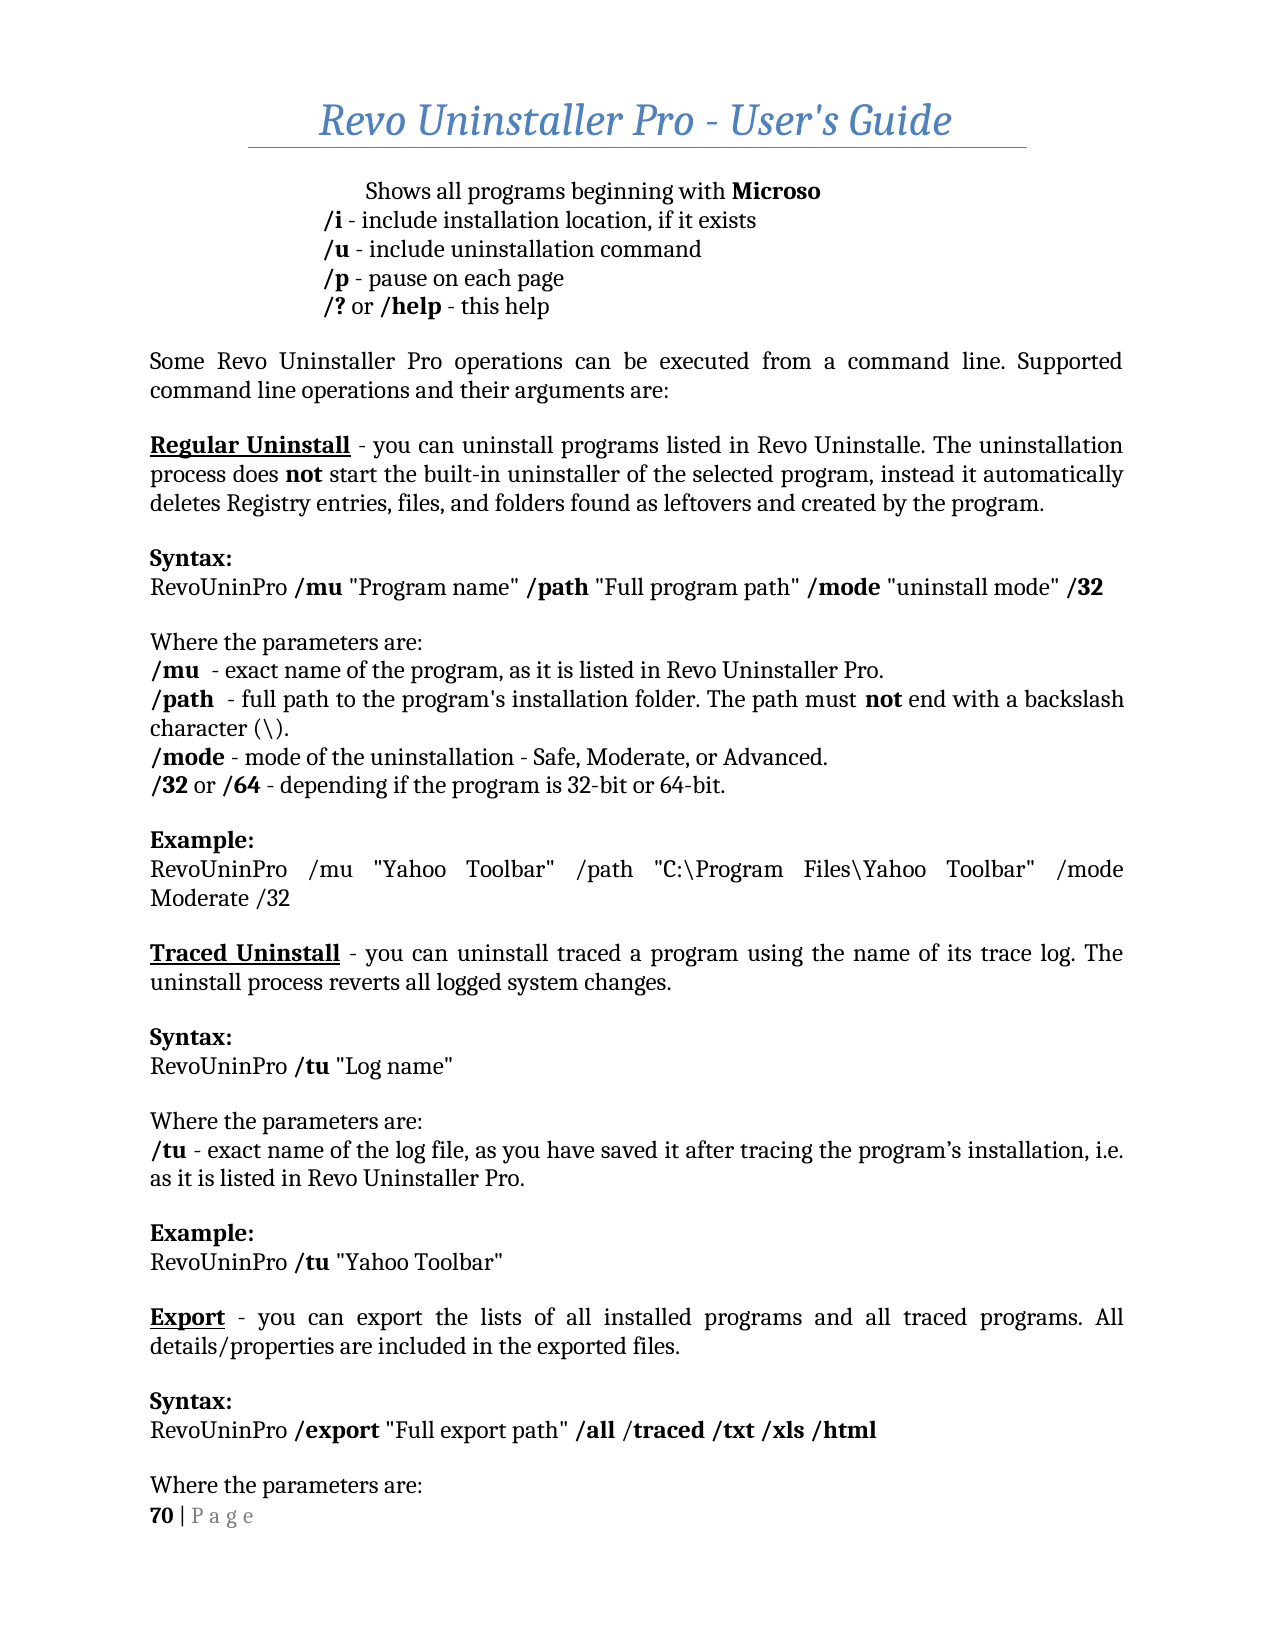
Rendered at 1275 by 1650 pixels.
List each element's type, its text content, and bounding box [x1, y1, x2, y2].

text /path - full path to the program's installation folder. The path must not end with a backslash character (\). [150, 685, 1125, 743]
text /u - include uninstallation command [300, 235, 1125, 263]
text RevoUninPro /tu "Yahoo Toolbar" [150, 1248, 1125, 1277]
text Traced Uninstall - you can uninstall traced a program using the name of its trace log. The uninstall process reverts all logged system changes. [150, 939, 1125, 997]
text Example: [150, 1219, 1125, 1248]
text /mode - mode of the uninstallation - Safe, Moderate, or Advanced. [150, 743, 1125, 771]
text Shows all programs beginning with Microso [150, 177, 1125, 206]
text RevoUninPro /tu "Log name" [150, 1052, 1125, 1080]
text Some Revo Uninstaller Pro operations can be executed from a command line. Supported command line operations and their arguments are: [150, 347, 1125, 405]
text Syntax: [150, 1023, 1125, 1052]
text /i - include installation location, if it exists [150, 206, 1125, 235]
text /32 or /64 - depending if the program is 32-bit or 64-bit. [150, 771, 1125, 800]
text Where the parameters are: [150, 1107, 1125, 1136]
text /mu - exact name of the program, as it is listed in Revo Uninstaller Pro. [150, 656, 1125, 685]
text Where the parameters are: [150, 1471, 1125, 1500]
text /? or /help - this help [150, 292, 1125, 321]
text Example: [150, 826, 1125, 855]
text /p - pause on each page [150, 263, 1125, 292]
text Export - you can export the lists of all installed programs and all traced programs. All details/properties are included in the exported files. [150, 1303, 1125, 1361]
text Where the parameters are: [150, 628, 1125, 656]
text Regular Uninstall - you can uninstall programs listed in Revo Uninstalle. The uninstallation process does not start the built-in uninstaller of the selected program, instead it automatically deletes Registry entries, files, and folders found as leftovers and created by the program. [150, 431, 1125, 517]
text RevoUninPro /export "Full export path" /all /traced /txt /xls /html [150, 1416, 1125, 1444]
text Syntax: [150, 1387, 1125, 1416]
text RevoUninPro /mu "Program name" /path "Full program path" /mode "uninstall mode" /32 [150, 572, 1125, 601]
text /tu - exact name of the log file, as you have saved it after tracing the program’s installation, i.e. as it is listed in Revo Uninstaller Pro. [150, 1136, 1125, 1193]
text Syntax: [150, 544, 1125, 572]
text RevoUninPro /mu "Yahoo Toolbar" /path "C:\Program Files\Yahoo Toolbar" /mode Moderate /32 [150, 855, 1125, 913]
